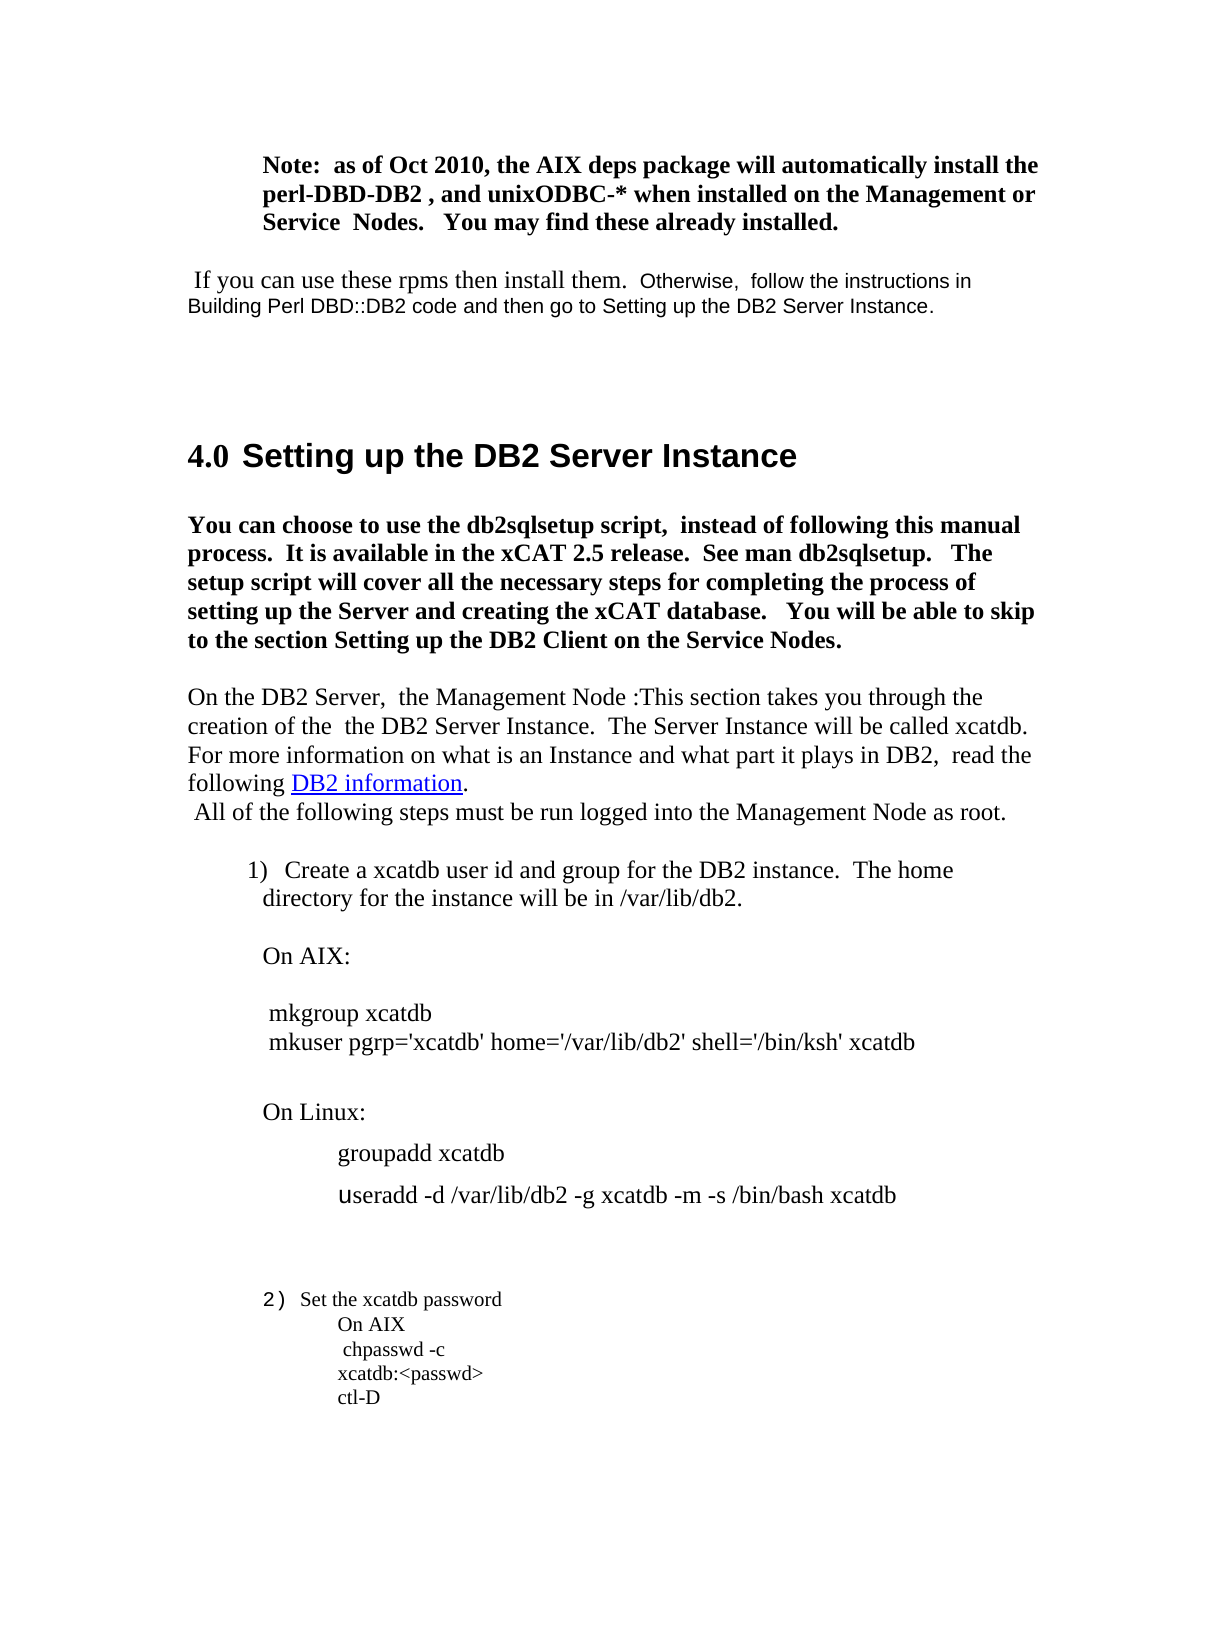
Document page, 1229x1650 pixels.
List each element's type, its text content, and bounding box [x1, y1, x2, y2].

list xcatdb:<passwd> [262, 1361, 1041, 1384]
list On Linux: [225, 1068, 1041, 1126]
text All of the following steps must be run logged into the Management Node as root. [187, 797, 1041, 826]
list ctl-D [262, 1384, 1041, 1409]
list useradd -d /var/lib/db2 -g xcatdb -m -s /bin/bash xcatdb [262, 1180, 1041, 1258]
list Set the xcatdb password On AIX chpasswd -c [262, 1287, 1041, 1361]
list groupadd xcatdb [225, 1138, 1041, 1167]
text If you can use these rpms then install them. Otherwise, follow the instructions in Building Perl DBD::DB2 code and then go to Setting up the DB2 Server Instance. [187, 265, 1041, 318]
subtitle Setting up the DB2 Server Instance [187, 436, 1041, 475]
text You can choose to use the db2sqlsetup script, instead of following this manual process. It is available in the xCAT 2.5 release. See man db2sqlsetup. The setup script will cover all the necessary steps for completing the process of setting up the Server and creating the xCAT database. You will be able to skip to the section Setting up the DB2 Client on the Service Nodes. [187, 510, 1041, 653]
text On the DB2 Server, the Management Node :This section takes you through the creation of the the DB2 Server Instance. The Server Instance will be called xcatdb. For more information on what is an Instance and what part it plays in DB2, read the following DB2 information. [187, 682, 1041, 797]
text Note: as of Oct 2010, the AIX deps package will automatically install the perl-DBD-DB2 , and unixODBC-* when installed on the Management or Service Nodes. You may find these already installed. [262, 150, 1041, 236]
list Create a xcatdb user id and group for the DB2 instance. The home directory for the instance will be in /var/lib/db2. On AIX: mkgroup xcatdb mkuser pgrp='xcatdb' home='/var/lib/db2' shell='/bin/ksh' xcatdb [225, 855, 1041, 1056]
